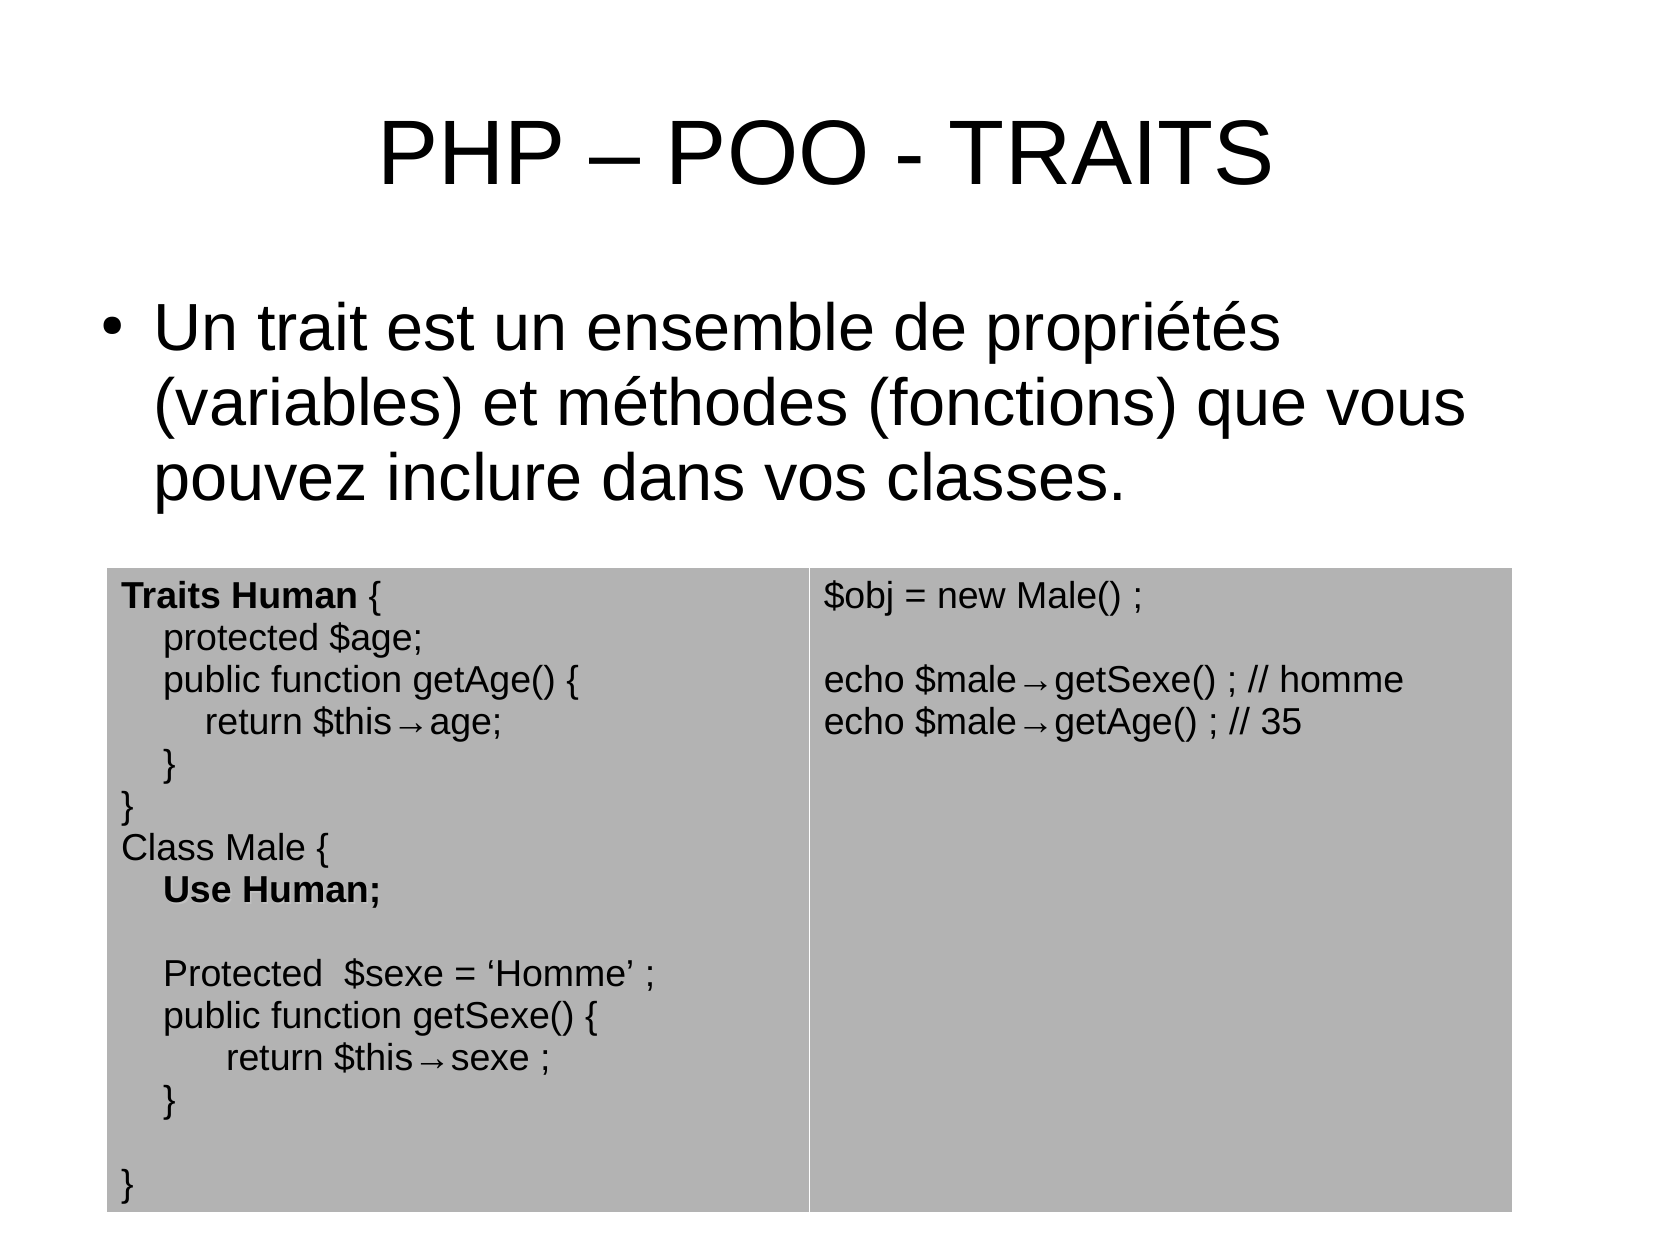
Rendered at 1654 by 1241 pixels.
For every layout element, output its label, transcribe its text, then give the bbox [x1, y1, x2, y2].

table_header Traits Human { protected $age; public function getAge() { return $this→age; } } Class Male { Use Human; Protected $sexe = ‘Homme’ ; public function getSexe() { return $this→sexe ; } } [107, 568, 809, 1212]
title PHP – POO - TRAITS [82, 49, 1571, 257]
table_header $obj = new Male() ; echo $male→getSexe() ; // homme echo $male→getAge() ; // 35 [810, 568, 1512, 1212]
list Un trait est un ensemble de propriétés (variables) et méthodes (fonctions) que vous pouvez inclure dans vos classes. [82, 290, 1571, 1010]
